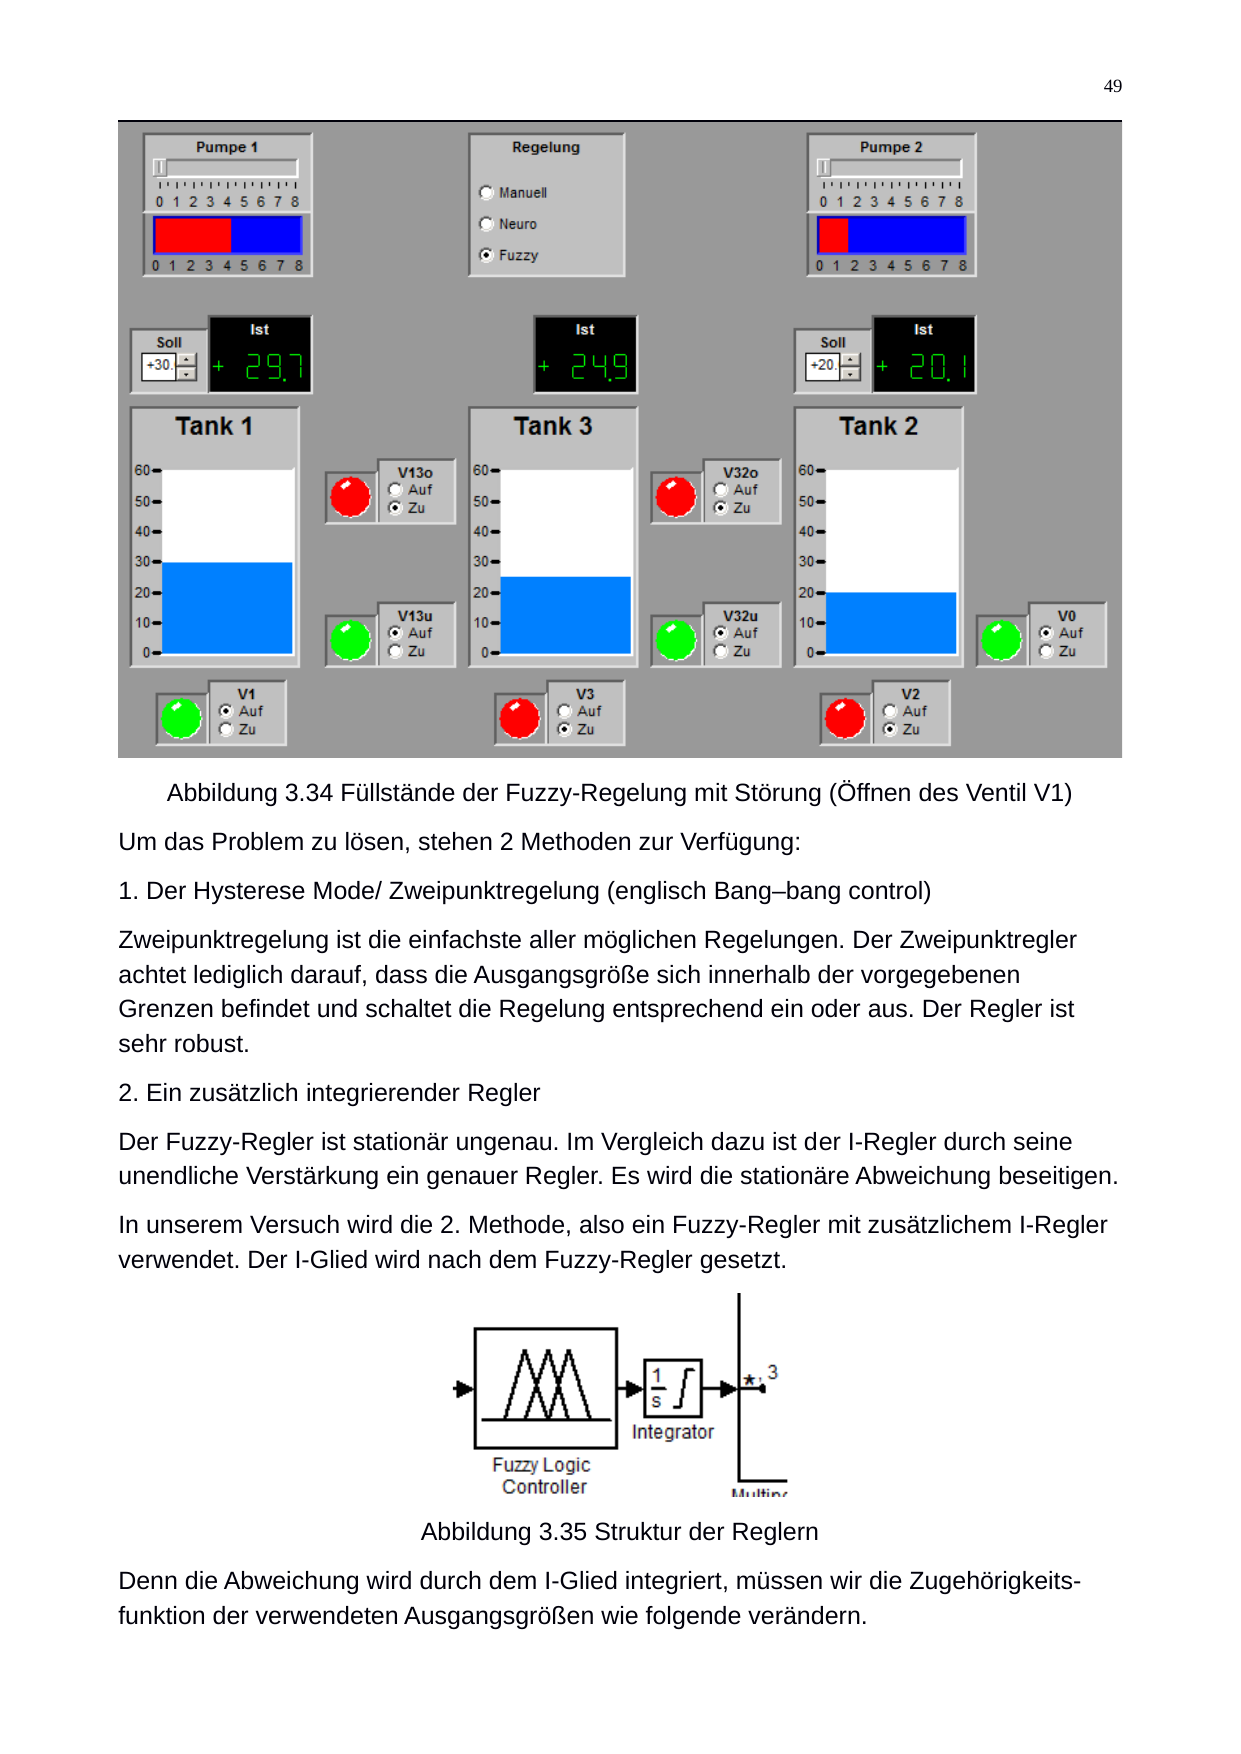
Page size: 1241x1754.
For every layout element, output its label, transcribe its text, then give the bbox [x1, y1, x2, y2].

text Der Fuzzy-Regler ist stationär ungenau. Im Vergleich dazu ist der I-Regler durch seine unendliche Verstärkung ein genauer Regler. Es wird die stationäre Abweichung beseitigen. [118, 1127, 1122, 1190]
text In unserem Versuch wird die 2. Methode, also ein Fuzzy-Regler mit zusätzlichem I-Regler verwendet. Der I-Glied wird nach dem Fuzzy-Regler gesetzt. [118, 1210, 1122, 1273]
text 1. Der Hysterese Mode/ Zweipunktregelung (englisch Bang–bang control) [118, 876, 1122, 905]
text Um das Problem zu lösen, stehen 2 Methoden zur Verfügung: [118, 827, 1122, 856]
text Denn die Abweichung wird durch dem I-Glied integriert, müssen wir die Zugehörigkeits-funktion der verwendeten Ausgangsgrößen wie folgende verändern. [118, 1566, 1122, 1629]
picture [452, 1293, 788, 1497]
text Zweipunktregelung ist die einfachste aller möglichen Regelungen. Der Zweipunktregler achtet lediglich darauf, dass die Ausgangsgröße sich innerhalb der vorgegebenen Grenzen befindet und schaltet die Regelung entsprechend ein oder aus. Der Regler ist sehr robust. [118, 925, 1122, 1057]
picture [118, 121, 1123, 758]
text Abbildung 3.35 Struktur der Reglern [118, 1517, 1122, 1546]
text 2. Ein zusätzlich integrierender Regler [118, 1078, 1122, 1106]
text Abbildung 3.34 Füllstände der Fuzzy-Regelung mit Störung (Öffnen des Ventil V1) [118, 778, 1122, 807]
